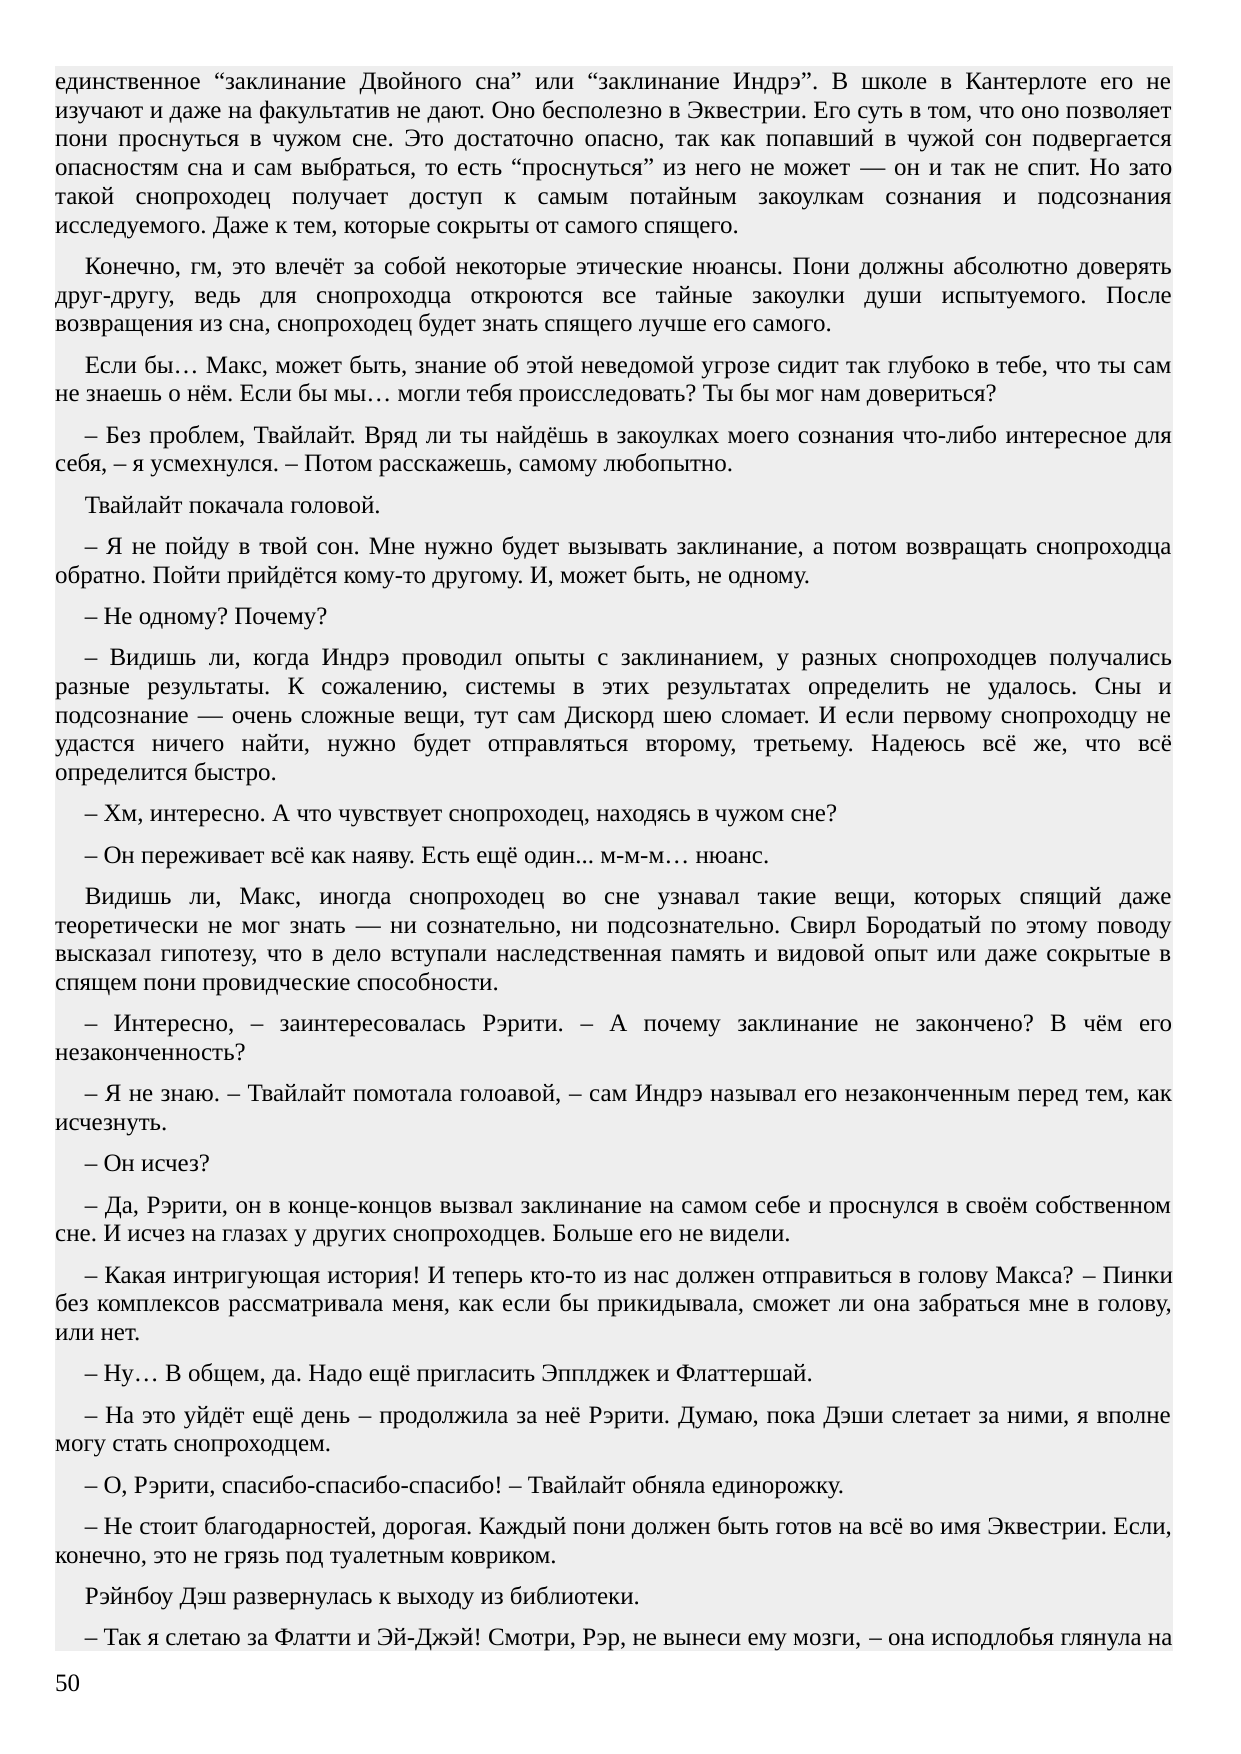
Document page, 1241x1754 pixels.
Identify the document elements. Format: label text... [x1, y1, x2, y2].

text – На это уйдёт ещё день – продолжила за неё Рэрити. Думаю, пока Дэши слетает за ними, я вполне могу стать снопроходцем. [55, 1400, 1173, 1457]
text Рэйнбоу Дэш развернулась к выходу из библиотеки. [55, 1581, 1173, 1610]
text Если бы… Макс, может быть, знание об этой неведомой угрозе сидит так глубоко в тебе, что ты сам не знаешь о нём. Если бы мы… могли тебя происследовать? Ты бы мог нам довериться? [55, 350, 1173, 407]
text – Ну… В общем, да. Надо ещё пригласить Эпплджек и Флаттершай. [55, 1358, 1173, 1387]
text – Какая интригующая история! И теперь кто-то из нас должен отправиться в голову Макса? – Пинки без комплексов рассматривала меня, как если бы прикидывала, сможет ли она забраться мне в голову, или нет. [55, 1260, 1173, 1346]
text Конечно, гм, это влечёт за собой некоторые этические нюансы. Пони должны абсолютно доверять друг-другу, ведь для снопроходца откроются все тайные закоулки души испытуемого. После возвращения из сна, снопроходец будет знать спящего лучше его самого. [55, 251, 1173, 337]
text – Не стоит благодарностей, дорогая. Каждый пони должен быть готов на всё во имя Эквестрии. Если, конечно, это не грязь под туалетным ковриком. [55, 1511, 1173, 1568]
text единственное “заклинание Двойного сна” или “заклинание Индрэ”. В школе в Кантерлоте его не изучают и даже на факультатив не дают. Оно бесполезно в Эквестрии. Его суть в том, что оно позволяет пони проснуться в чужом сне. Это достаточно опасно, так как попавший в чужой сон подвергается опасностям сна и сам выбраться, то есть “проснуться” из него не может — он и так не спит. Но зато такой снопроходец получает доступ к самым потайным закоулкам сознания и подсознания исследуемого. Даже к тем, которые сокрыты от самого спящего. [55, 66, 1173, 238]
text Твайлайт покачала головой. [55, 490, 1173, 518]
text – Он исчез? [55, 1148, 1173, 1177]
text – О, Рэрити, спасибо-спасибо-спасибо! – Твайлайт обняла единорожку. [55, 1470, 1173, 1498]
text – Хм, интересно. А что чувствует снопроходец, находясь в чужом сне? [55, 798, 1173, 827]
text – Так я слетаю за Флатти и Эй-Джэй! Смотри, Рэр, не вынеси ему мозги, – она исподлобья глянула на [55, 1622, 1173, 1651]
text – Да, Рэрити, он в конце-концов вызвал заклинание на самом себе и проснулся в своём собственном сне. И исчез на глазах у других снопроходцев. Больше его не видели. [55, 1190, 1173, 1247]
text – Он переживает всё как наяву. Есть ещё один... м-м-м… нюанс. [55, 840, 1173, 868]
text – Без проблем, Твайлайт. Вряд ли ты найдёшь в закоулках моего сознания что-либо интересное для себя, – я усмехнулся. – Потом расскажешь, самому любопытно. [55, 420, 1173, 477]
text – Интересно, – заинтересовалась Рэрити. – А почему заклинание не закончено? В чём его незаконченность? [55, 1008, 1173, 1066]
text – Видишь ли, когда Индрэ проводил опыты с заклинанием, у разных снопроходцев получались разные результаты. К сожалению, системы в этих результатах определить не удалось. Сны и подсознание — очень сложные вещи, тут сам Дискорд шею сломает. И если первому снопроходцу не удастся ничего найти, нужно будет отправляться второму, третьему. Надеюсь всё же, что всё определится быстро. [55, 642, 1173, 786]
text – Я не знаю. – Твайлайт помотала голоавой, – сам Индрэ называл его незаконченным перед тем, как исчезнуть. [55, 1078, 1173, 1136]
text – Я не пойду в твой сон. Мне нужно будет вызывать заклинание, а потом возвращать снопроходца обратно. Пойти прийдётся кому-то другому. И, может быть, не одному. [55, 531, 1173, 588]
text Видишь ли, Макс, иногда снопроходец во сне узнавал такие вещи, которых спящий даже теоретически не мог знать — ни сознательно, ни подсознательно. Свирл Бородатый по этому поводу высказал гипотезу, что в дело вступали наследственная память и видовой опыт или даже сокрытые в спящем пони провидческие способности. [55, 881, 1173, 996]
text – Не одному? Почему? [55, 601, 1173, 630]
